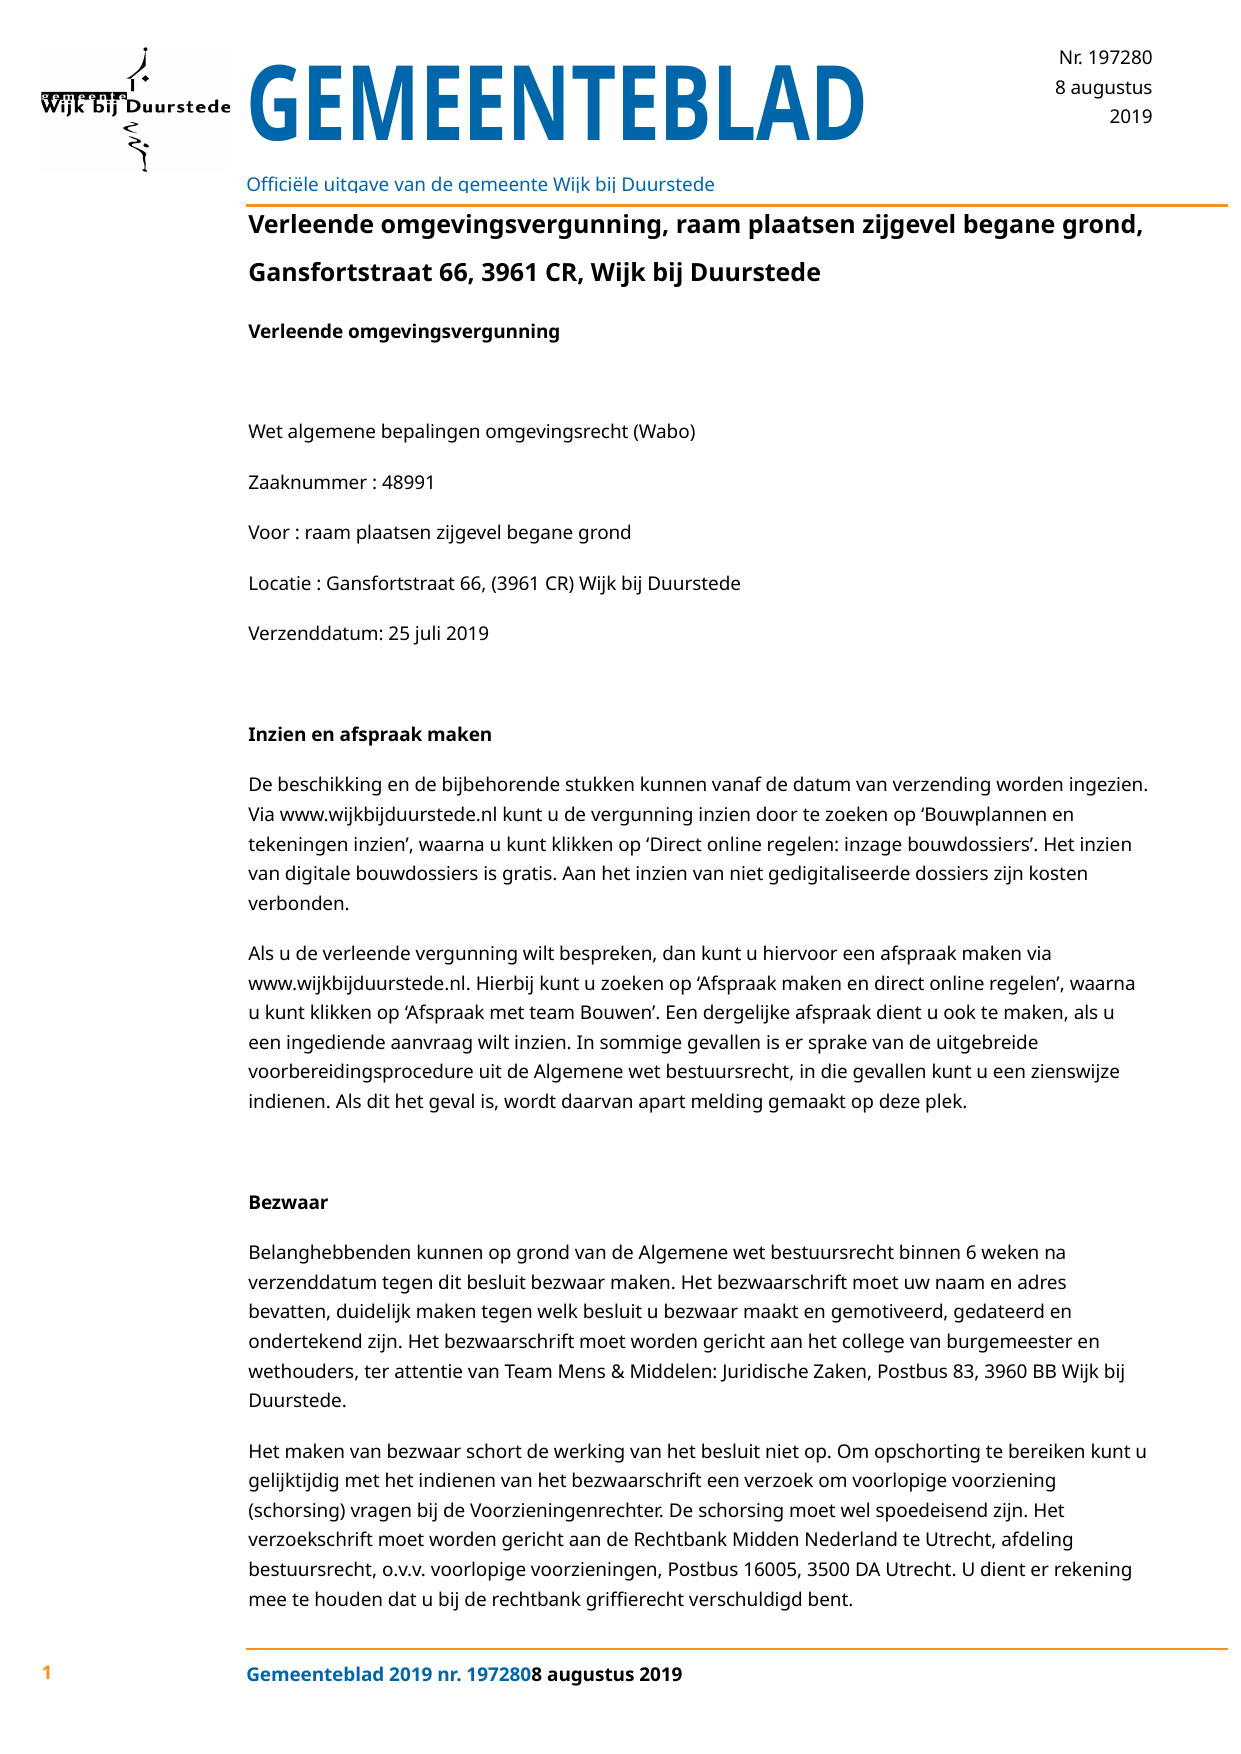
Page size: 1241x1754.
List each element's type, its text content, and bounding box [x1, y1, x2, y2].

text Zaaknummer : 48991 [248, 469, 1152, 495]
picture [41, 47, 231, 172]
text Inzien en afspraak maken [248, 721, 1152, 747]
text De beschikking en de bijbehorende stukken kunnen vanaf de datum van verzending worden ingezien. Via www.wijkbijduurstede.nl kunt u de vergunning inzien door te zoeken op ‘Bouwplannen en tekeningen inzien’, waarna u kunt klikken op ‘Direct online regelen: inzage bouwdossiers’. Het inzien van digitale bouwdossiers is gratis. Aan het inzien van niet gedigitaliseerde dossiers zijn kosten verbonden. [248, 772, 1152, 916]
text Locatie : Gansfortstraat 66, (3961 CR) Wijk bij Duurstede [248, 570, 1152, 596]
text Belanghebbenden kunnen op grond van de Algemene wet bestuursrecht binnen 6 weken na verzenddatum tegen dit besluit bezwaar maken. Het bezwaarschrift moet uw naam en adres bevatten, duidelijk maken tegen welk besluit u bezwaar maakt en gemotiveerd, gedateerd en ondertekend zijn. Het bezwaarschrift moet worden gericht aan het college van burgemeester en wethouders, ter attentie van Team Mens & Middelen: Juridische Zaken, Postbus 83, 3960 BB Wijk bij Duurstede. [248, 1239, 1152, 1413]
text Bezwaar [248, 1189, 1152, 1215]
text Als u de verleende vergunning wilt bespreken, dan kunt u hiervoor een afspraak maken via www.wijkbijduurstede.nl. Hierbij kunt u zoeken op ‘Afspraak maken en direct online regelen’, waarna u kunt klikken op ‘Afspraak met team Bouwen’. Een dergelijke afspraak dient u ook te maken, als u een ingediende aanvraag wilt inzien. In sommige gevallen is er sprake van de uitgebreide voorbereidingsprocedure uit de Algemene wet bestuursrecht, in die gevallen kunt u een zienswijze indienen. Als dit het geval is, wordt daarvan apart melding gemaakt op deze plek. [248, 940, 1152, 1114]
text Wet algemene bepalingen omgevingsrecht (Wabo) [248, 419, 1152, 444]
text Verleende omgevingsvergunning, raam plaatsen zijgevel begane grond, Gansfortstraat 66, 3961 CR, Wijk bij Duurstede [248, 207, 1152, 288]
text Verzenddatum: 25 juli 2019 [248, 620, 1152, 646]
text Het maken van bezwaar schort de werking van het besluit niet op. Om opschorting te bereiken kunt u gelijktijdig met het indienen van het bezwaarschrift een verzoek om voorlopige voorziening (schorsing) vragen bij de Voorzieningenrechter. De schorsing moet wel spoedeisend zijn. Het verzoekschrift moet worden gericht aan de Rechtbank Midden Nederland te Utrecht, afdeling bestuursrecht, o.v.v. voorlopige voorzieningen, Postbus 16005, 3500 DA Utrecht. U dient er rekening mee te houden dat u bij de rechtbank griffierecht verschuldigd bent. [248, 1438, 1152, 1612]
text Voor : raam plaatsen zijgevel begane grond [248, 519, 1152, 545]
text Verleende omgevingsvergunning [248, 318, 1152, 344]
